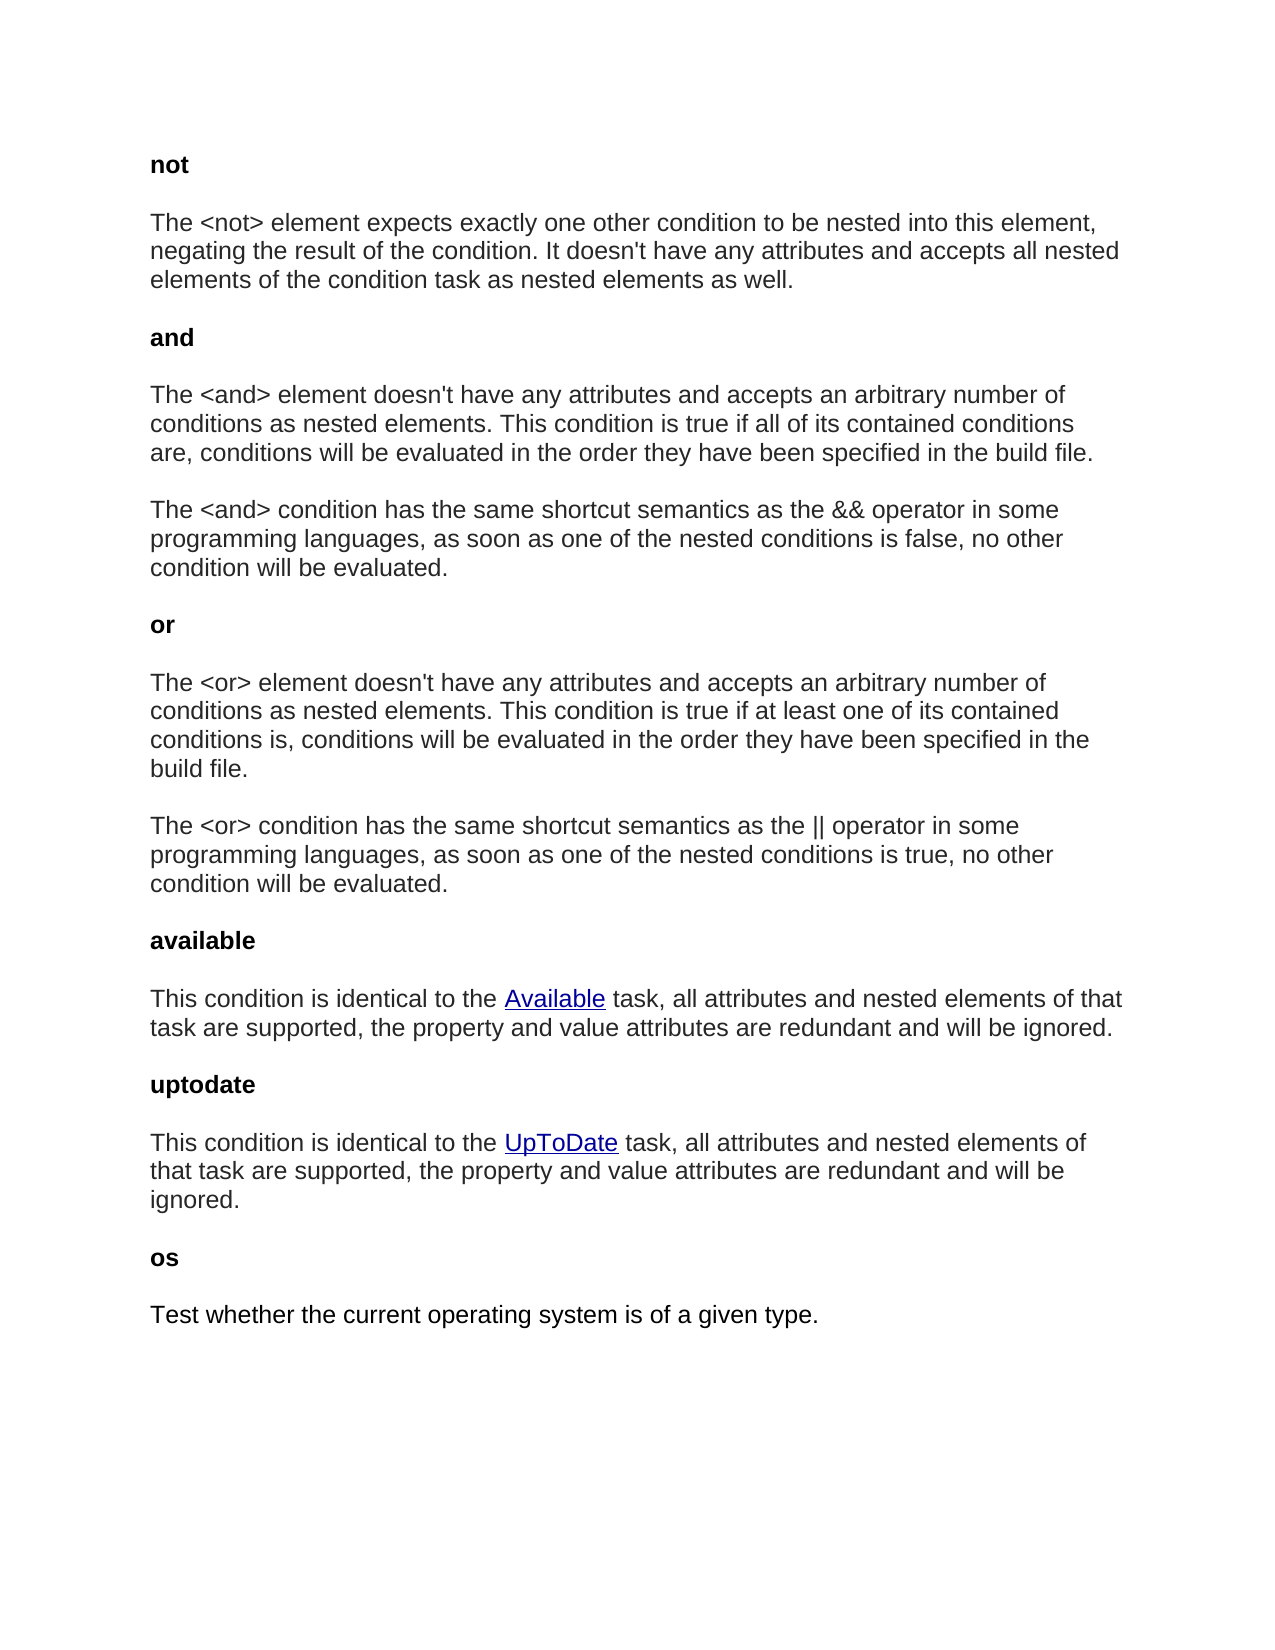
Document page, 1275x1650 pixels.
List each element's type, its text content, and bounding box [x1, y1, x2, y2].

subtitle Test whether the current operating system is of a given type. [150, 1286, 1125, 1329]
subtitle This condition is identical to the Available task, all attributes and nested elements of that task are supported, the property and value attributes are redundant and will be ignored. [150, 970, 1125, 1041]
subtitle available [150, 912, 1125, 955]
subtitle The <not> element expects exactly one other condition to be nested into this element, negating the result of the condition. It doesn't have any attributes and accepts all nested elements of the condition task as nested elements as well. [150, 194, 1125, 294]
subtitle The <and> condition has the same shortcut semantics as the && operator in some programming languages, as soon as one of the nested conditions is false, no other condition will be evaluated. [150, 481, 1125, 581]
subtitle This condition is identical to the UpToDate task, all attributes and nested elements of that task are supported, the property and value attributes are redundant and will be ignored. [150, 1114, 1125, 1214]
subtitle and [150, 309, 1125, 351]
subtitle The <and> element doesn't have any attributes and accepts an arbitrary number of conditions as nested elements. This condition is true if all of its contained conditions are, conditions will be evaluated in the order they have been specified in the build file. [150, 366, 1125, 466]
subtitle or [150, 596, 1125, 639]
subtitle The <or> condition has the same shortcut semantics as the || operator in some programming languages, as soon as one of the nested conditions is true, no other condition will be evaluated. [150, 797, 1125, 897]
subtitle os [150, 1229, 1125, 1271]
subtitle uptodate [150, 1056, 1125, 1099]
subtitle The <or> element doesn't have any attributes and accepts an arbitrary number of conditions as nested elements. This condition is true if at least one of its contained conditions is, conditions will be evaluated in the order they have been specified in the build file. [150, 654, 1125, 782]
subtitle not [150, 150, 1125, 179]
